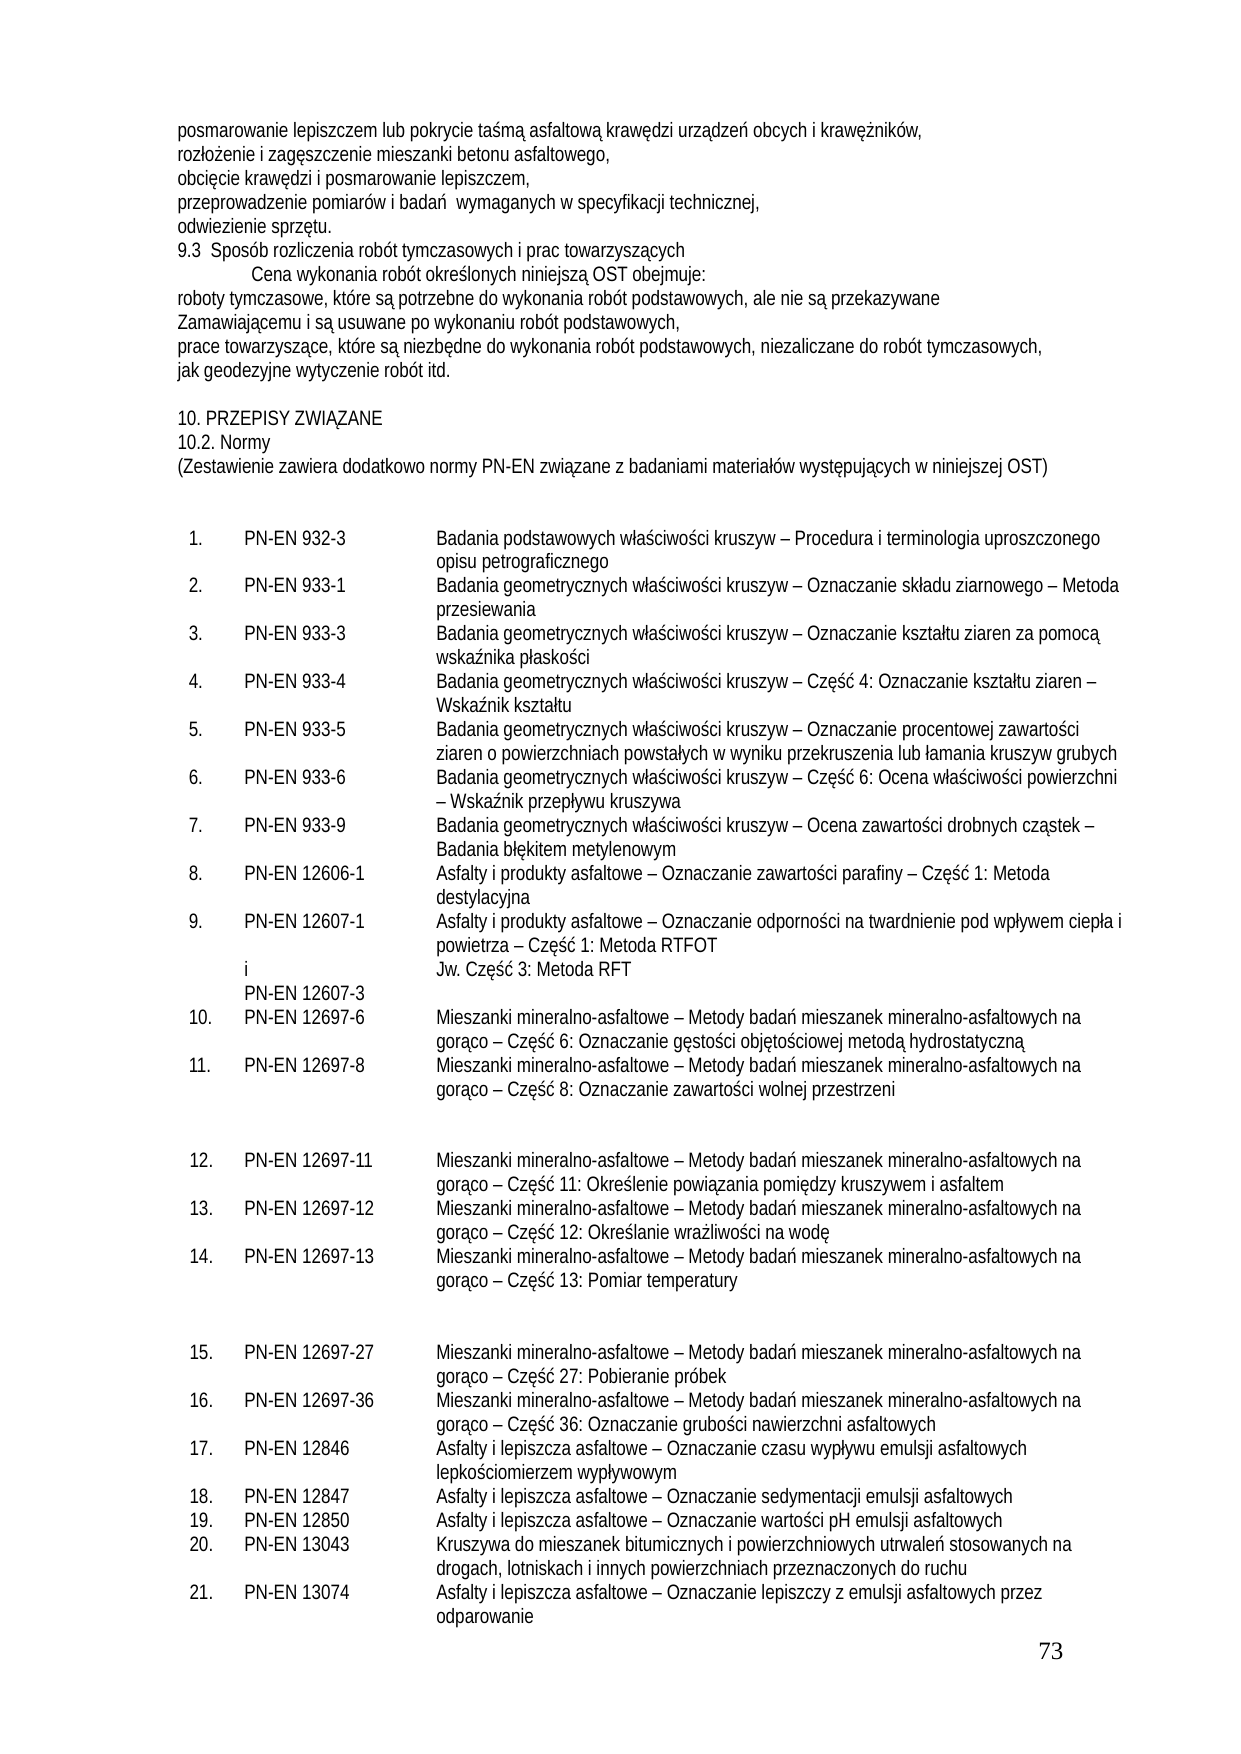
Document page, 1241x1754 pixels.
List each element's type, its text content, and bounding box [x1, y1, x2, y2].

table_cell 2. [177, 573, 233, 621]
table_cell 21. [178, 1580, 233, 1627]
table_cell PN-EN 933-5 [233, 717, 425, 765]
text odwiezienie sprzętu. [177, 214, 1063, 238]
table_cell Mieszanki mineralno-asfaltowe – Metody badań mieszanek mineralno-asfaltowych na gorąco – Część 8: Oznaczanie zawartości wolnej przestrzeni [425, 1053, 1136, 1100]
table_cell 5. [177, 717, 233, 765]
table_cell PN-EN 933-4 [233, 669, 425, 717]
table_cell Asfalty i lepiszcza asfaltowe – Oznaczanie wartości pH emulsji asfaltowych [425, 1508, 1136, 1532]
table_cell PN-EN 933-3 [233, 621, 425, 669]
table_cell Mieszanki mineralno-asfaltowe – Metody badań mieszanek mineralno-asfaltowych na gorąco – Część 36: Oznaczanie grubości nawierzchni asfaltowych [425, 1388, 1136, 1436]
table_cell 10. [177, 1005, 233, 1052]
table_cell Asfalty i produkty asfaltowe – Oznaczanie zawartości parafiny – Część 1: Metoda destylacyjna [425, 861, 1136, 909]
table_cell PN-EN 13043 [233, 1532, 425, 1579]
table_cell 16. [178, 1388, 233, 1436]
table_cell 14. [178, 1244, 233, 1292]
table_cell Badania geometrycznych właściwości kruszyw – Część 6: Ocena właściwości powierzchni – Wskaźnik przepływu kruszywa [425, 765, 1136, 813]
table_cell [425, 1292, 1136, 1316]
table_cell PN-EN 12606-1 [233, 861, 425, 909]
table_cell 4. [177, 669, 233, 717]
text 9.3 Sposób rozliczenia robót tymczasowych i prac towarzyszących [177, 238, 1063, 262]
text Cena wykonania robót określonych niniejszą OST obejmuje: [177, 262, 1063, 286]
table_cell 18. [178, 1484, 233, 1508]
table_cell [177, 501, 233, 525]
table_cell PN-EN 12607-1 i PN-EN 12607-3 [233, 909, 425, 1004]
table_cell Mieszanki mineralno-asfaltowe – Metody badań mieszanek mineralno-asfaltowych na gorąco – Część 6: Oznaczanie gęstości objętościowej metodą hydrostatyczną [425, 1005, 1136, 1052]
table_cell Asfalty i produkty asfaltowe – Oznaczanie odporności na twardnienie pod wpływem ciepła i powietrza – Część 1: Metoda RTFOT Jw. Część 3: Metoda RFT [425, 909, 1136, 1004]
text przeprowadzenie pomiarów i badań wymaganych w specyfikacji technicznej, [177, 190, 1063, 214]
table_cell PN-EN 12697-6 [233, 1005, 425, 1052]
table_cell Asfalty i lepiszcza asfaltowe – Oznaczanie czasu wypływu emulsji asfaltowych lepkościomierzem wypływowym [425, 1436, 1136, 1484]
table_cell [425, 501, 1136, 525]
table_cell Badania geometrycznych właściwości kruszyw – Oznaczanie składu ziarnowego – Metoda przesiewania [425, 573, 1136, 621]
table_cell PN-EN 933-9 [233, 813, 425, 861]
table_cell [178, 1316, 233, 1340]
table_cell Badania geometrycznych właściwości kruszyw – Część 4: Oznaczanie kształtu ziaren – Wskaźnik kształtu [425, 669, 1136, 717]
table_cell [425, 1316, 1136, 1340]
table_cell Mieszanki mineralno-asfaltowe – Metody badań mieszanek mineralno-asfaltowych na gorąco – Część 13: Pomiar temperatury [425, 1244, 1136, 1292]
table_cell Badania geometrycznych właściwości kruszyw – Oznaczanie kształtu ziaren za pomocą wskaźnika płaskości [425, 621, 1136, 669]
table_cell PN-EN 12850 [233, 1508, 425, 1532]
table_cell Mieszanki mineralno-asfaltowe – Metody badań mieszanek mineralno-asfaltowych na gorąco – Część 12: Określanie wrażliwości na wodę [425, 1196, 1136, 1244]
table_cell Badania geometrycznych właściwości kruszyw – Ocena zawartości drobnych cząstek – Badania błękitem metylenowym [425, 813, 1136, 861]
table_cell PN-EN 933-6 [233, 765, 425, 813]
table_cell [233, 1292, 425, 1316]
table_cell 3. [177, 621, 233, 669]
table_header [425, 478, 1136, 501]
table_header PN-EN 12697-11 [233, 1148, 425, 1196]
table_cell PN-EN 12697-12 [233, 1196, 425, 1244]
text roboty tymczasowe, które są potrzebne do wykonania robót podstawowych, ale nie są przekazywane Zamawiającemu i są usuwane po wykonaniu robót podstawowych, [177, 286, 1063, 334]
table_cell 7. [177, 813, 233, 861]
table_cell Asfalty i lepiszcza asfaltowe – Oznaczanie sedymentacji emulsji asfaltowych [425, 1484, 1136, 1508]
table_cell 9. [177, 909, 233, 1004]
table_cell PN-EN 12697-27 [233, 1340, 425, 1388]
table_cell Asfalty i lepiszcza asfaltowe – Oznaczanie lepiszczy z emulsji asfaltowych przez odparowanie [425, 1580, 1136, 1627]
text prace towarzyszące, które są niezbędne do wykonania robót podstawowych, niezaliczane do robót tymczasowych, jak geodezyjne wytyczenie robót itd. [177, 334, 1063, 382]
table_cell 6. [177, 765, 233, 813]
table_cell PN-EN 933-1 [233, 573, 425, 621]
table_cell Badania podstawowych właściwości kruszyw – Procedura i terminologia uproszczonego opisu petrograficznego [425, 525, 1136, 573]
table_cell 11. [177, 1053, 233, 1100]
table_cell 13. [178, 1196, 233, 1244]
text posmarowanie lepiszczem lub pokrycie taśmą asfaltową krawędzi urządzeń obcych i krawężników, [177, 118, 1063, 142]
text 10.2. Normy [177, 429, 1063, 453]
table_header Mieszanki mineralno-asfaltowe – Metody badań mieszanek mineralno-asfaltowych na gorąco – Część 11: Określenie powiązania pomiędzy kruszywem i asfaltem [425, 1148, 1136, 1196]
text (Zestawienie zawiera dodatkowo normy PN-EN związane z badaniami materiałów występujących w niniejszej OST) [177, 453, 1063, 477]
table_cell 1. [177, 525, 233, 573]
table_cell PN-EN 13074 [233, 1580, 425, 1627]
table_cell Mieszanki mineralno-asfaltowe – Metody badań mieszanek mineralno-asfaltowych na gorąco – Część 27: Pobieranie próbek [425, 1340, 1136, 1388]
table_header 12. [178, 1148, 233, 1196]
table_cell PN-EN 12697-36 [233, 1388, 425, 1436]
table_header [177, 478, 233, 501]
table_cell PN-EN 12846 [233, 1436, 425, 1484]
table_cell [233, 1316, 425, 1340]
text rozłożenie i zagęszczenie mieszanki betonu asfaltowego, [177, 142, 1063, 166]
text obcięcie krawędzi i posmarowanie lepiszczem, [177, 166, 1063, 190]
table_cell PN-EN 932-3 [233, 525, 425, 573]
table_header [233, 478, 425, 501]
table_cell 17. [178, 1436, 233, 1484]
table_cell Badania geometrycznych właściwości kruszyw – Oznaczanie procentowej zawartości ziaren o powierzchniach powstałych w wyniku przekruszenia lub łamania kruszyw grubych [425, 717, 1136, 765]
text 10. PRZEPISY ZWIĄZANE [177, 406, 1063, 429]
table_cell PN-EN 12847 [233, 1484, 425, 1508]
table_cell Kruszywa do mieszanek bitumicznych i powierzchniowych utrwaleń stosowanych na drogach, lotniskach i innych powierzchniach przeznaczonych do ruchu [425, 1532, 1136, 1579]
table_cell PN-EN 12697-8 [233, 1053, 425, 1100]
table_cell 8. [177, 861, 233, 909]
table_cell [233, 501, 425, 525]
table_cell 19. [178, 1508, 233, 1532]
table_cell 20. [178, 1532, 233, 1579]
table_cell 15. [178, 1340, 233, 1388]
table_cell [178, 1292, 233, 1316]
table_cell PN-EN 12697-13 [233, 1244, 425, 1292]
